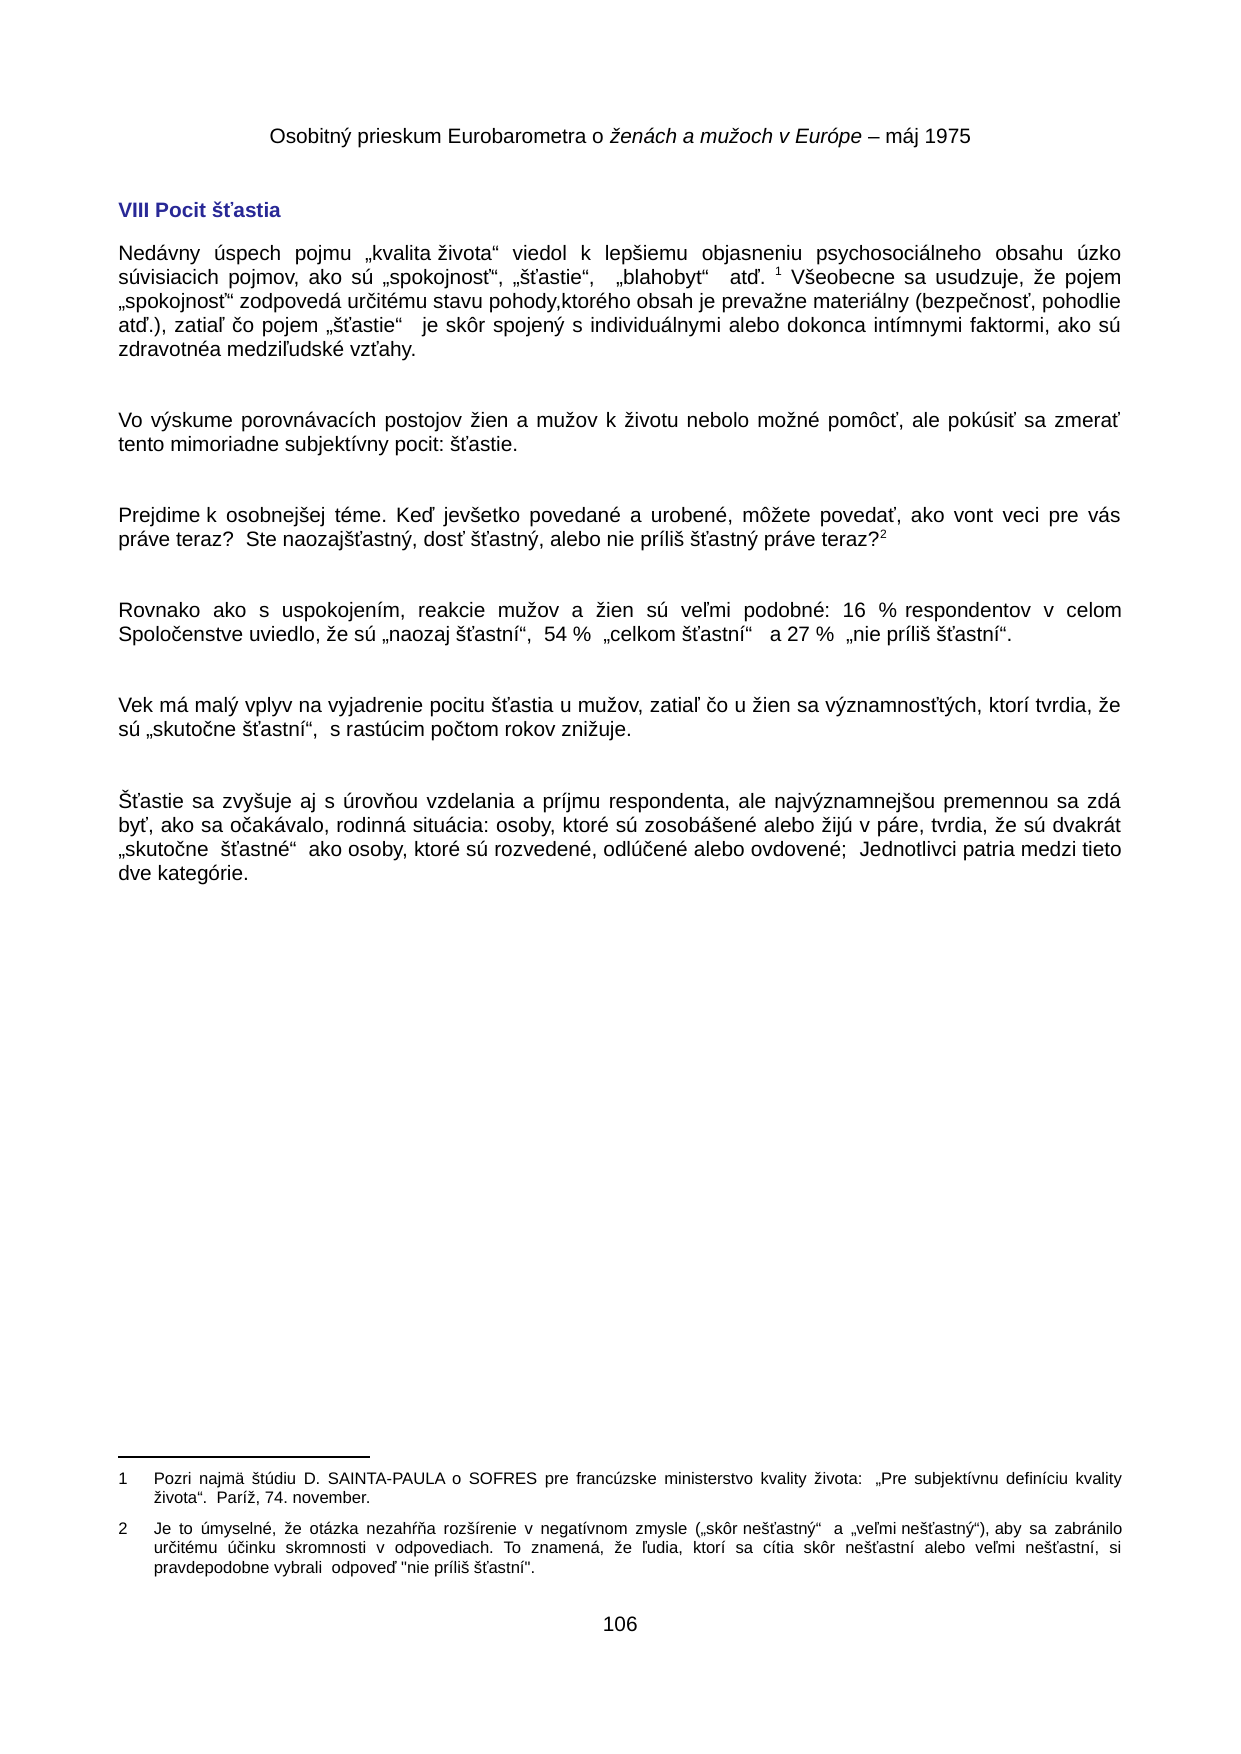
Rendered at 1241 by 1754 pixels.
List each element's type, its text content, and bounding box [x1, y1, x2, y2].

text Rovnako ako s uspokojením, reakcie mužov a žien sú veľmi podobné: 16 % respondentov v celom Spoločenstve uviedlo, že sú „naozaj šťastní“, 54 % „celkom šťastní“ a 27 % „nie príliš šťastní“. [118, 598, 1122, 646]
text Je to úmyselné, že otázka nezahŕňa rozšírenie v negatívnom zmysle („skôr nešťastný“ a „veľmi nešťastný“), aby sa zabránilo určitému účinku skromnosti v odpovediach. To znamená, že ľudia, ktorí sa cítia skôr nešťastní alebo veľmi nešťastní, si pravdepodobne vybrali odpoveď "nie príliš šťastní". [118, 1519, 1122, 1577]
text Vo výskume porovnávacích postojov žien a mužov k životu nebolo možné pomôcť, ale pokúsiť sa zmerať tento mimoriadne subjektívny pocit: šťastie. [118, 408, 1122, 456]
subtitle VIII Pocit šťastia [118, 198, 1122, 222]
text Pozri najmä štúdiu D. SAINTA-PAULA o SOFRES pre francúzske ministerstvo kvality života: „Pre subjektívnu definíciu kvality života“. Paríž, 74. november. [118, 1469, 1122, 1507]
text Prejdime k osobnejšej téme. Keď jevšetko povedané a urobené, môžete povedať, ako vont veci pre vás práve teraz? Ste naozajšťastný, dosť šťastný, alebo nie príliš šťastný práve teraz? [118, 503, 1122, 551]
text Nedávny úspech pojmu „kvalita života“ viedol k lepšiemu objasneniu psychosociálneho obsahu úzko súvisiacich pojmov, ako sú „spokojnosť“, „šťastie“, „blahobyt“ atď. Všeobecne sa usudzuje, že pojem „spokojnosť“ zodpovedá určitému stavu pohody,ktorého obsah je prevažne materiálny (bezpečnosť, pohodlie atď.), zatiaľ čo pojem „šťastie“ je skôr spojený s individuálnymi alebo dokonca intímnymi faktormi, ako sú zdravotnéa medziľudské vzťahy. [118, 241, 1122, 360]
text Vek má malý vplyv na vyjadrenie pocitu šťastia u mužov, zatiaľ čo u žien sa významnosťtých, ktorí tvrdia, že sú „skutočne šťastní“, s rastúcim počtom rokov znižuje. [118, 693, 1122, 741]
text Šťastie sa zvyšuje aj s úrovňou vzdelania a príjmu respondenta, ale najvýznamnejšou premennou sa zdá byť, ako sa očakávalo, rodinná situácia: osoby, ktoré sú zosobášené alebo žijú v páre, tvrdia, že sú dvakrát „skutočne šťastné“ ako osoby, ktoré sú rozvedené, odlúčené alebo ovdovené; Jednotlivci patria medzi tieto dve kategórie. [118, 788, 1122, 884]
